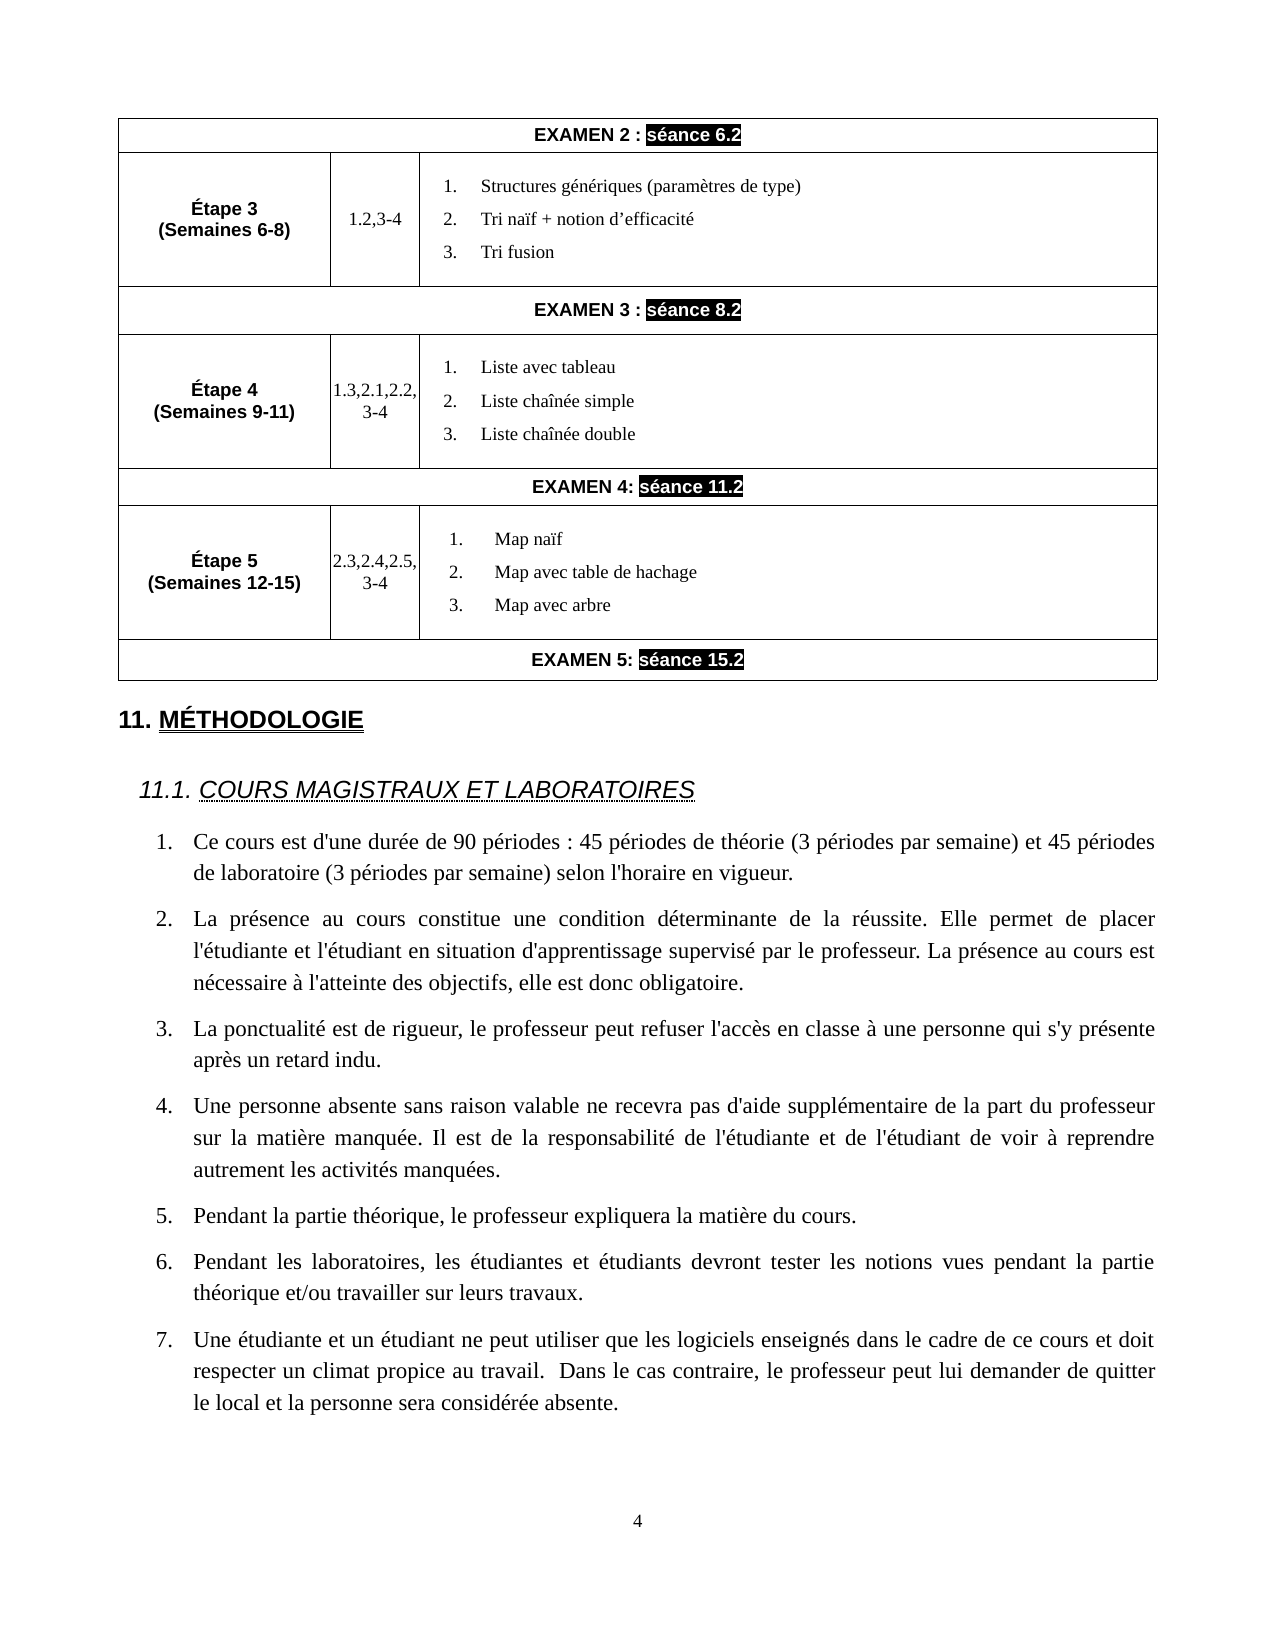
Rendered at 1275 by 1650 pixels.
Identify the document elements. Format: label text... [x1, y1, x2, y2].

list Une personne absente sans raison valable ne recevra pas d'aide supplémentaire de la part du professeur sur la matière manquée. Il est de la responsabilité de l'étudiante et de l'étudiant de voir à reprendre autrement les activités manquées. [156, 1092, 1157, 1182]
table_cell Étape 3 (Semaines 6-8) [119, 153, 330, 286]
subtitle MÉTHODOLOGIE [118, 705, 1157, 734]
table_cell Liste avec tableau Liste chaînée simple Liste chaînée double [420, 335, 1157, 468]
table_cell EXAMEN 4: séance 11.2 [119, 469, 1157, 505]
list Pendant la partie théorique, le professeur expliquera la matière du cours. [156, 1202, 1157, 1228]
list La présence au cours constitue une condition déterminante de la réussite. Elle permet de placer l'étudiante et l'étudiant en situation d'apprentissage supervisé par le professeur. La présence au cours est nécessaire à l'atteinte des objectifs, elle est donc obligatoire. [156, 906, 1157, 995]
table_cell 1.2,3-4 [331, 153, 419, 286]
subtitle COURS MAGISTRAUX ET LABORATOIRES [139, 776, 1157, 804]
table_cell Étape 4 (Semaines 9-11) [119, 335, 330, 468]
list La ponctualité est de rigueur, le professeur peut refuser l'accès en classe à une personne qui s'y présente après un retard indu. [156, 1015, 1157, 1073]
list Pendant les laboratoires, les étudiantes et étudiants devront tester les notions vues pendant la partie théorique et/ou travailler sur leurs travaux. [156, 1248, 1157, 1306]
table_cell Map naïf Map avec table de hachage Map avec arbre [420, 506, 1157, 638]
table_cell Étape 5 (Semaines 12-15) [119, 506, 330, 638]
table_cell EXAMEN 5: séance 15.2 [119, 640, 1157, 680]
list Une étudiante et un étudiant ne peut utiliser que les logiciels enseignés dans le cadre de ce cours et doit respecter un climat propice au travail. Dans le cas contraire, le professeur peut lui demander de quitter le local et la personne sera considérée absente. [156, 1326, 1157, 1415]
table_cell EXAMEN 3 : séance 8.2 [119, 287, 1157, 334]
table_cell EXAMEN 2 : séance 6.2 [119, 119, 1157, 152]
table_cell 2.3,2.4,2.5,3-4 [331, 506, 419, 638]
list Ce cours est d'une durée de 90 périodes : 45 périodes de théorie (3 périodes par semaine) et 45 périodes de laboratoire (3 périodes par semaine) selon l'horaire en vigueur. [156, 828, 1157, 886]
table_cell Structures génériques (paramètres de type) Tri naïf + notion d’efficacité Tri fusion [420, 153, 1157, 286]
table_cell 1.3,2.1,2.2,3-4 [331, 335, 419, 468]
